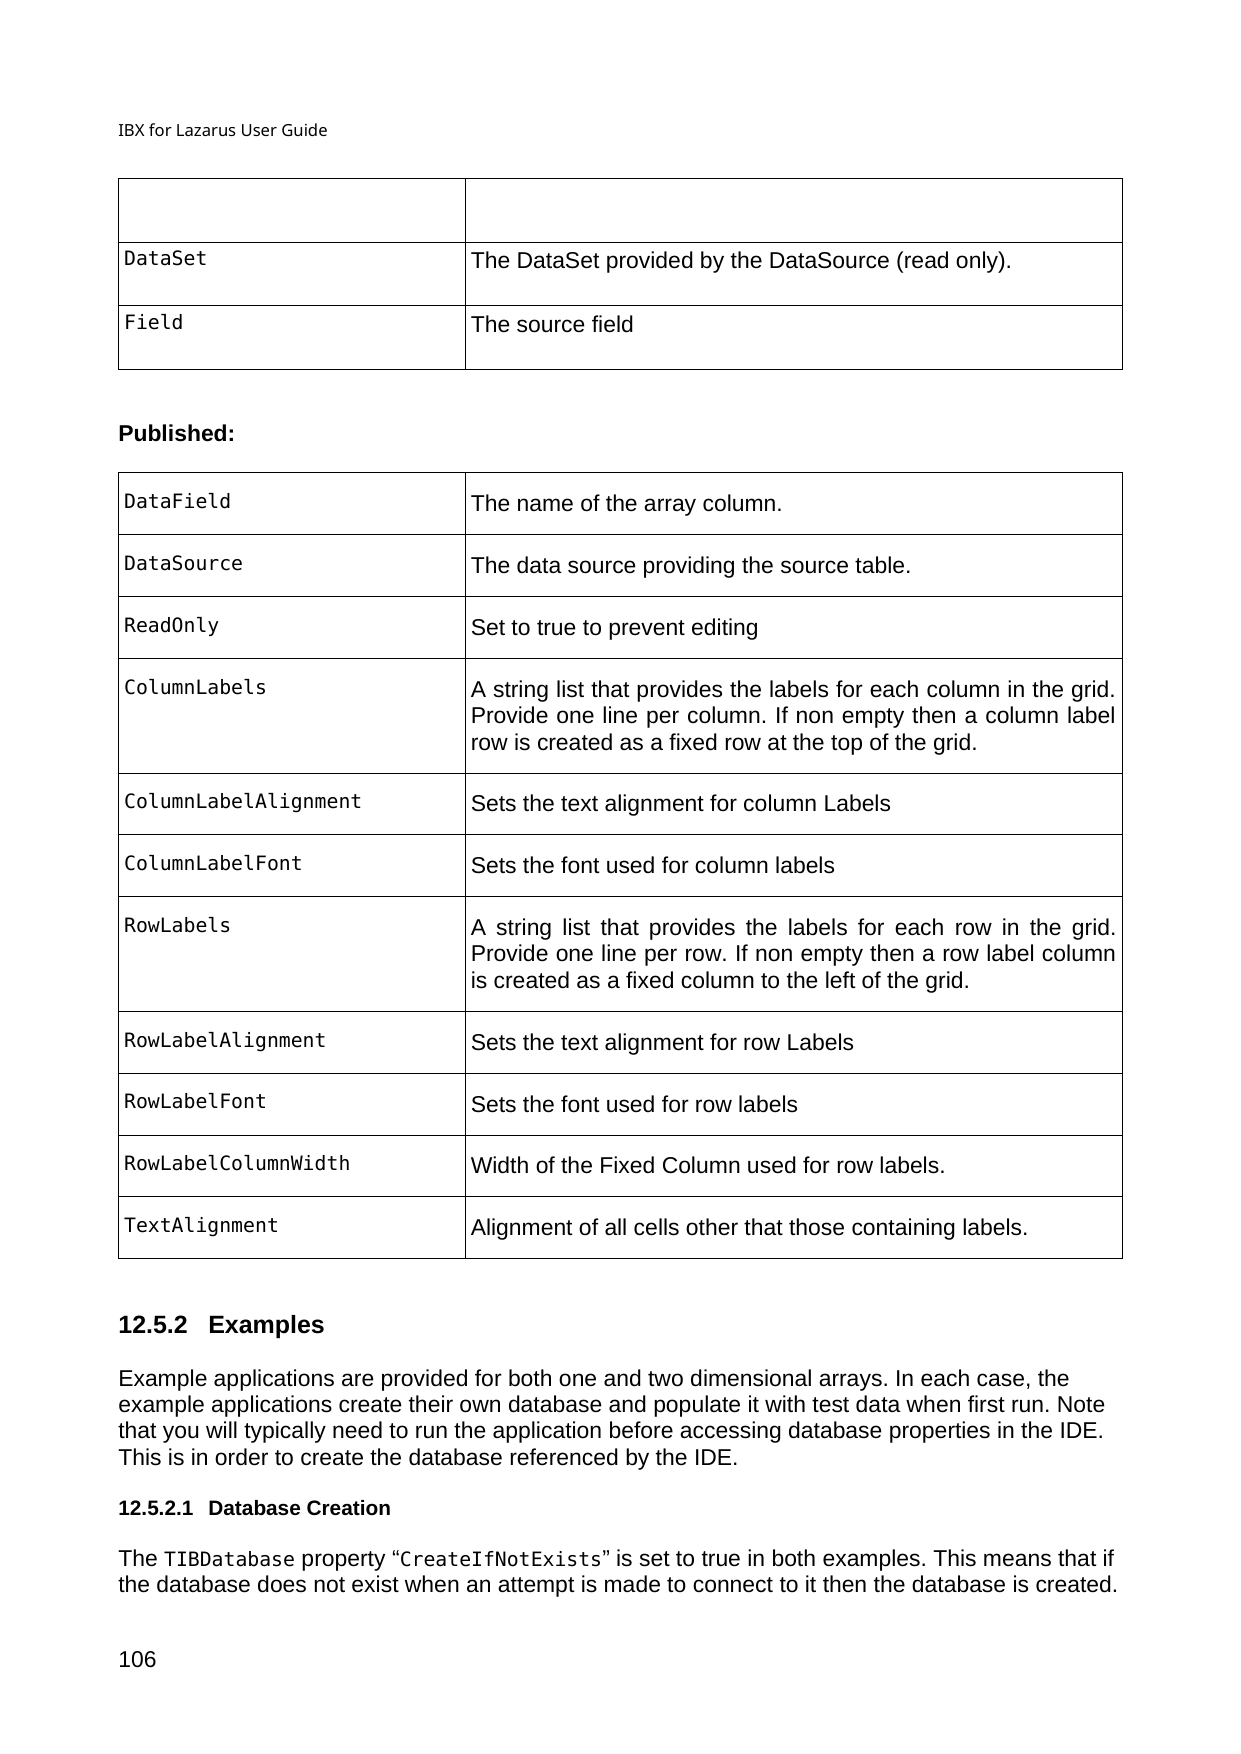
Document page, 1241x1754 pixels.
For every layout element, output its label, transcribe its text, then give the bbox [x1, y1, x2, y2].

table_cell RowLabelColumnWidth [119, 1136, 465, 1196]
table_cell Width of the Fixed Column used for row labels. [466, 1136, 1122, 1196]
table_cell DataSource [119, 535, 465, 596]
table_cell RowLabelAlignment [119, 1012, 465, 1073]
table_cell Field [119, 306, 465, 368]
subtitle Database Creation [118, 1496, 1122, 1519]
table_cell DataSet [119, 243, 465, 305]
table_header [119, 179, 465, 242]
table_cell ColumnLabelFont [119, 835, 465, 896]
table_header The name of the array column. [466, 473, 1122, 534]
table_header [466, 179, 1122, 242]
table_cell The DataSet provided by the DataSource (read only). [466, 243, 1122, 305]
table_cell TextAlignment [119, 1197, 465, 1258]
table_cell Sets the text alignment for column Labels [466, 774, 1122, 834]
text The TIBDatabase property “CreateIfNotExists” is set to true in both examples. This means that if the database does not exist when an attempt is made to connect to it then the database is created. [118, 1545, 1122, 1598]
table_cell Sets the font used for row labels [466, 1074, 1122, 1134]
table_cell ColumnLabels [119, 659, 465, 772]
subtitle Examples [118, 1310, 1122, 1339]
table_cell RowLabels [119, 897, 465, 1011]
table_cell A string list that provides the labels for each row in the grid. Provide one line per row. If non empty then a row label column is created as a fixed column to the left of the grid. [466, 897, 1122, 1011]
table_header DataField [119, 473, 465, 534]
text Example applications are provided for both one and two dimensional arrays. In each case, the example applications create their own database and populate it with test data when first run. Note that you will typically need to run the application before accessing database properties in the IDE. This is in order to create the database referenced by the IDE. [118, 1364, 1122, 1470]
table_cell ColumnLabelAlignment [119, 774, 465, 834]
table_cell ReadOnly [119, 597, 465, 658]
table_cell Sets the text alignment for row Labels [466, 1012, 1122, 1073]
table_cell Alignment of all cells other that those containing labels. [466, 1197, 1122, 1258]
table_cell The data source providing the source table. [466, 535, 1122, 596]
text Published: [118, 420, 1122, 447]
table_cell Sets the font used for column labels [466, 835, 1122, 896]
table_cell A string list that provides the labels for each column in the grid. Provide one line per column. If non empty then a column label row is created as a fixed row at the top of the grid. [466, 659, 1122, 772]
table_cell RowLabelFont [119, 1074, 465, 1134]
table_cell Set to true to prevent editing [466, 597, 1122, 658]
table_cell The source field [466, 306, 1122, 368]
